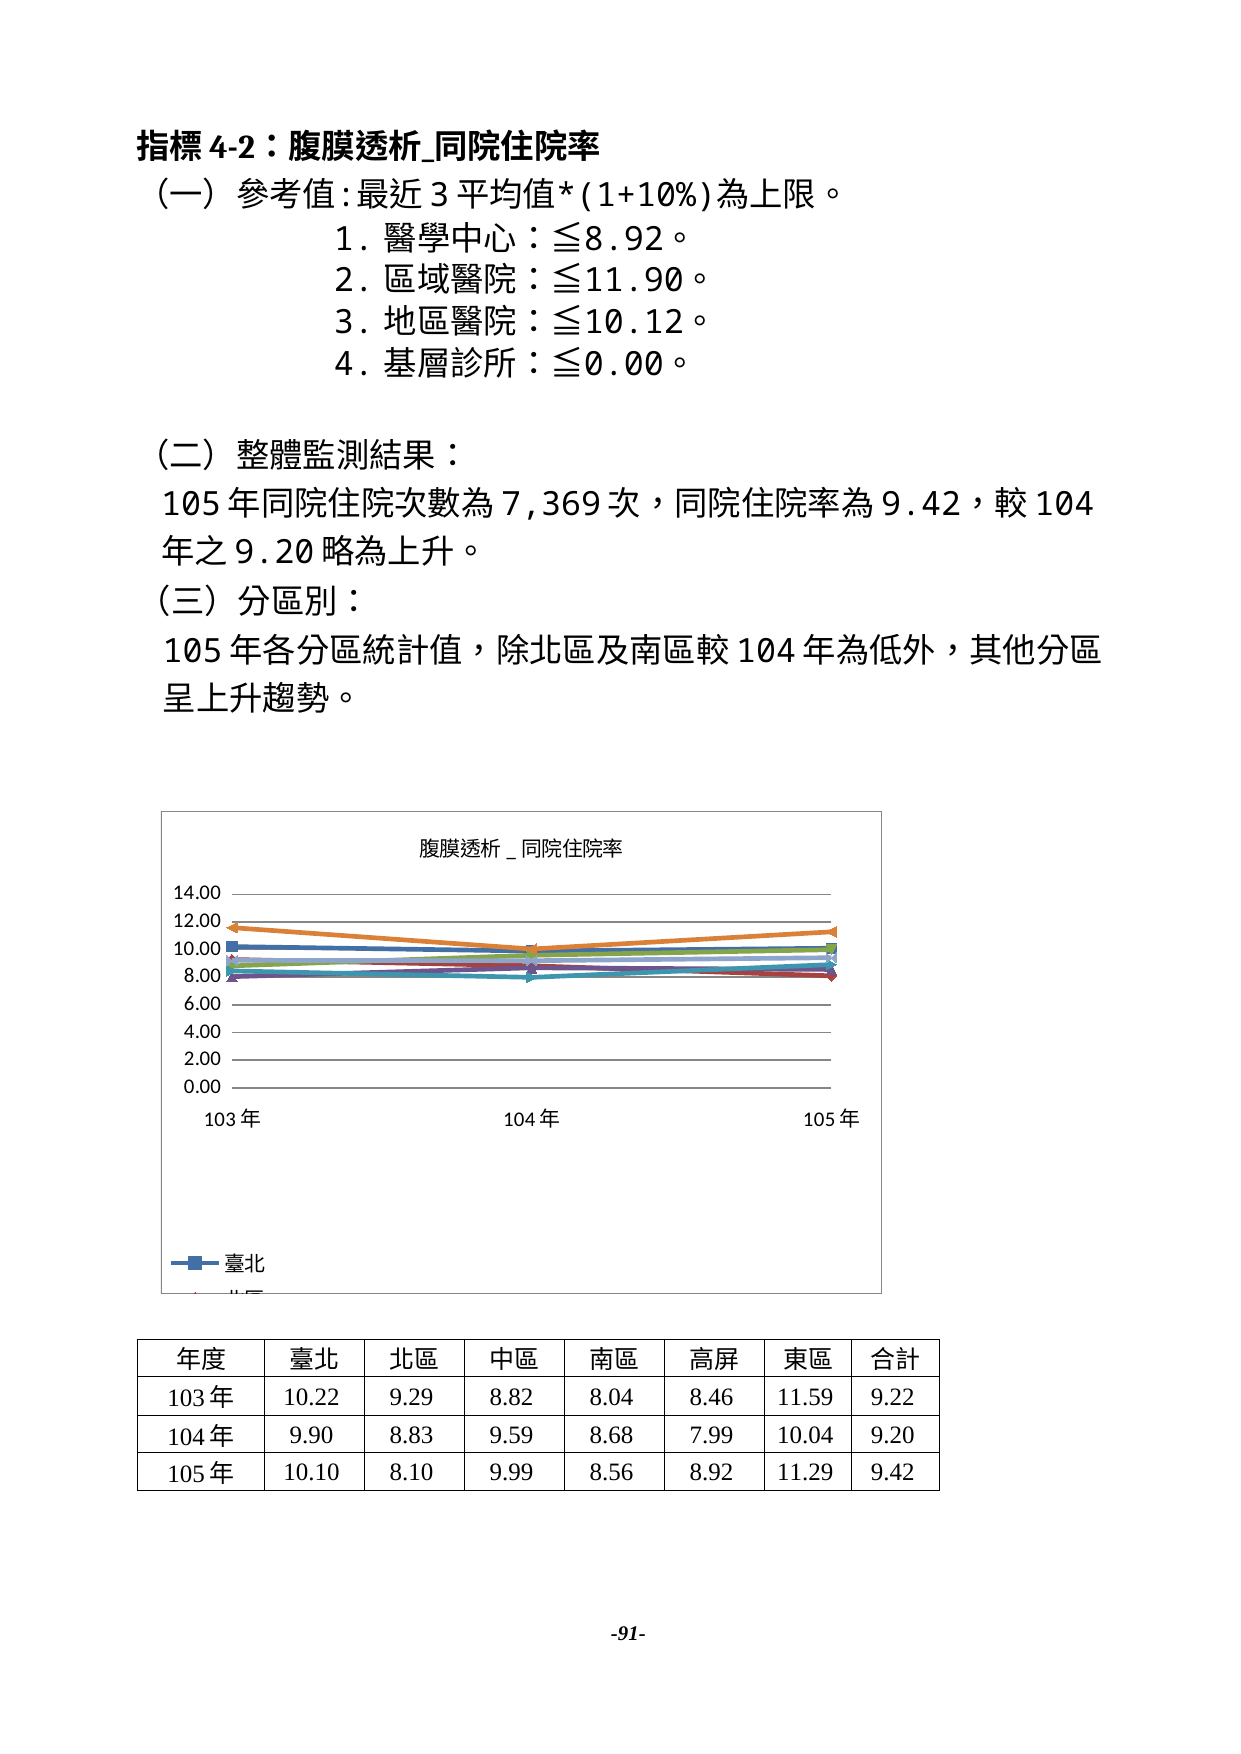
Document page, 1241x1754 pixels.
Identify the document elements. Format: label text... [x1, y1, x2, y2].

table_cell 9.99 [465, 1453, 564, 1489]
table_cell 10.04 [765, 1416, 851, 1452]
table_cell 9.22 [852, 1377, 939, 1415]
table_cell 8.46 [665, 1377, 764, 1415]
table_cell 9.59 [465, 1416, 564, 1452]
table_cell 9.90 [265, 1416, 364, 1452]
table_cell 11.29 [765, 1453, 851, 1489]
table_cell 8.68 [565, 1416, 664, 1452]
table_header （三）分區別： 105年各分區統計值，除北區及南區較104年為低外，其他分區呈上升趨勢。 [136, 574, 1125, 766]
table_cell 8.82 [465, 1377, 564, 1415]
table_cell 9.20 [852, 1416, 939, 1452]
table_header 高屏 [665, 1340, 764, 1376]
table_cell 105年 [138, 1453, 264, 1489]
table_header 北區 [365, 1340, 464, 1376]
table_cell 103年 [138, 1377, 264, 1415]
text 105年同院住院次數為7,369次，同院住院率為9.42，較104年之9.20略為上升。 [161, 477, 1122, 574]
table_cell 8.92 [665, 1453, 764, 1489]
text （二）整體監測結果： [136, 429, 1122, 477]
table_cell 9.42 [852, 1453, 939, 1489]
subtitle 指標4-2：腹膜透析_同院住院率 [136, 118, 1122, 168]
table_cell 8.83 [365, 1416, 464, 1452]
table_header 南區 [565, 1340, 664, 1376]
table_header 年度 [138, 1340, 264, 1376]
table_header 中區 [465, 1340, 564, 1376]
list 醫學中心：≦8.92。 [333, 217, 1122, 258]
list 基層診所：≦0.00。 [333, 342, 1122, 383]
list 地區醫院：≦10.12。 [333, 300, 1122, 342]
table_cell 10.22 [265, 1377, 364, 1415]
table_cell 8.04 [565, 1377, 664, 1415]
table_cell 11.59 [765, 1377, 851, 1415]
table_header 東區 [765, 1340, 851, 1376]
table_cell 10.10 [265, 1453, 364, 1489]
text （一）參考值:最近3平均值*(1+10%)為上限。 [136, 168, 1122, 217]
table_cell 9.29 [365, 1377, 464, 1415]
table_cell 104年 [138, 1416, 264, 1452]
table_header 合計 [852, 1340, 939, 1376]
table_cell 7.99 [665, 1416, 764, 1452]
table_cell 8.56 [565, 1453, 664, 1489]
table_header 臺北 [265, 1340, 364, 1376]
list 區域醫院：≦11.90。 [333, 258, 1122, 300]
table_cell 8.10 [365, 1453, 464, 1489]
